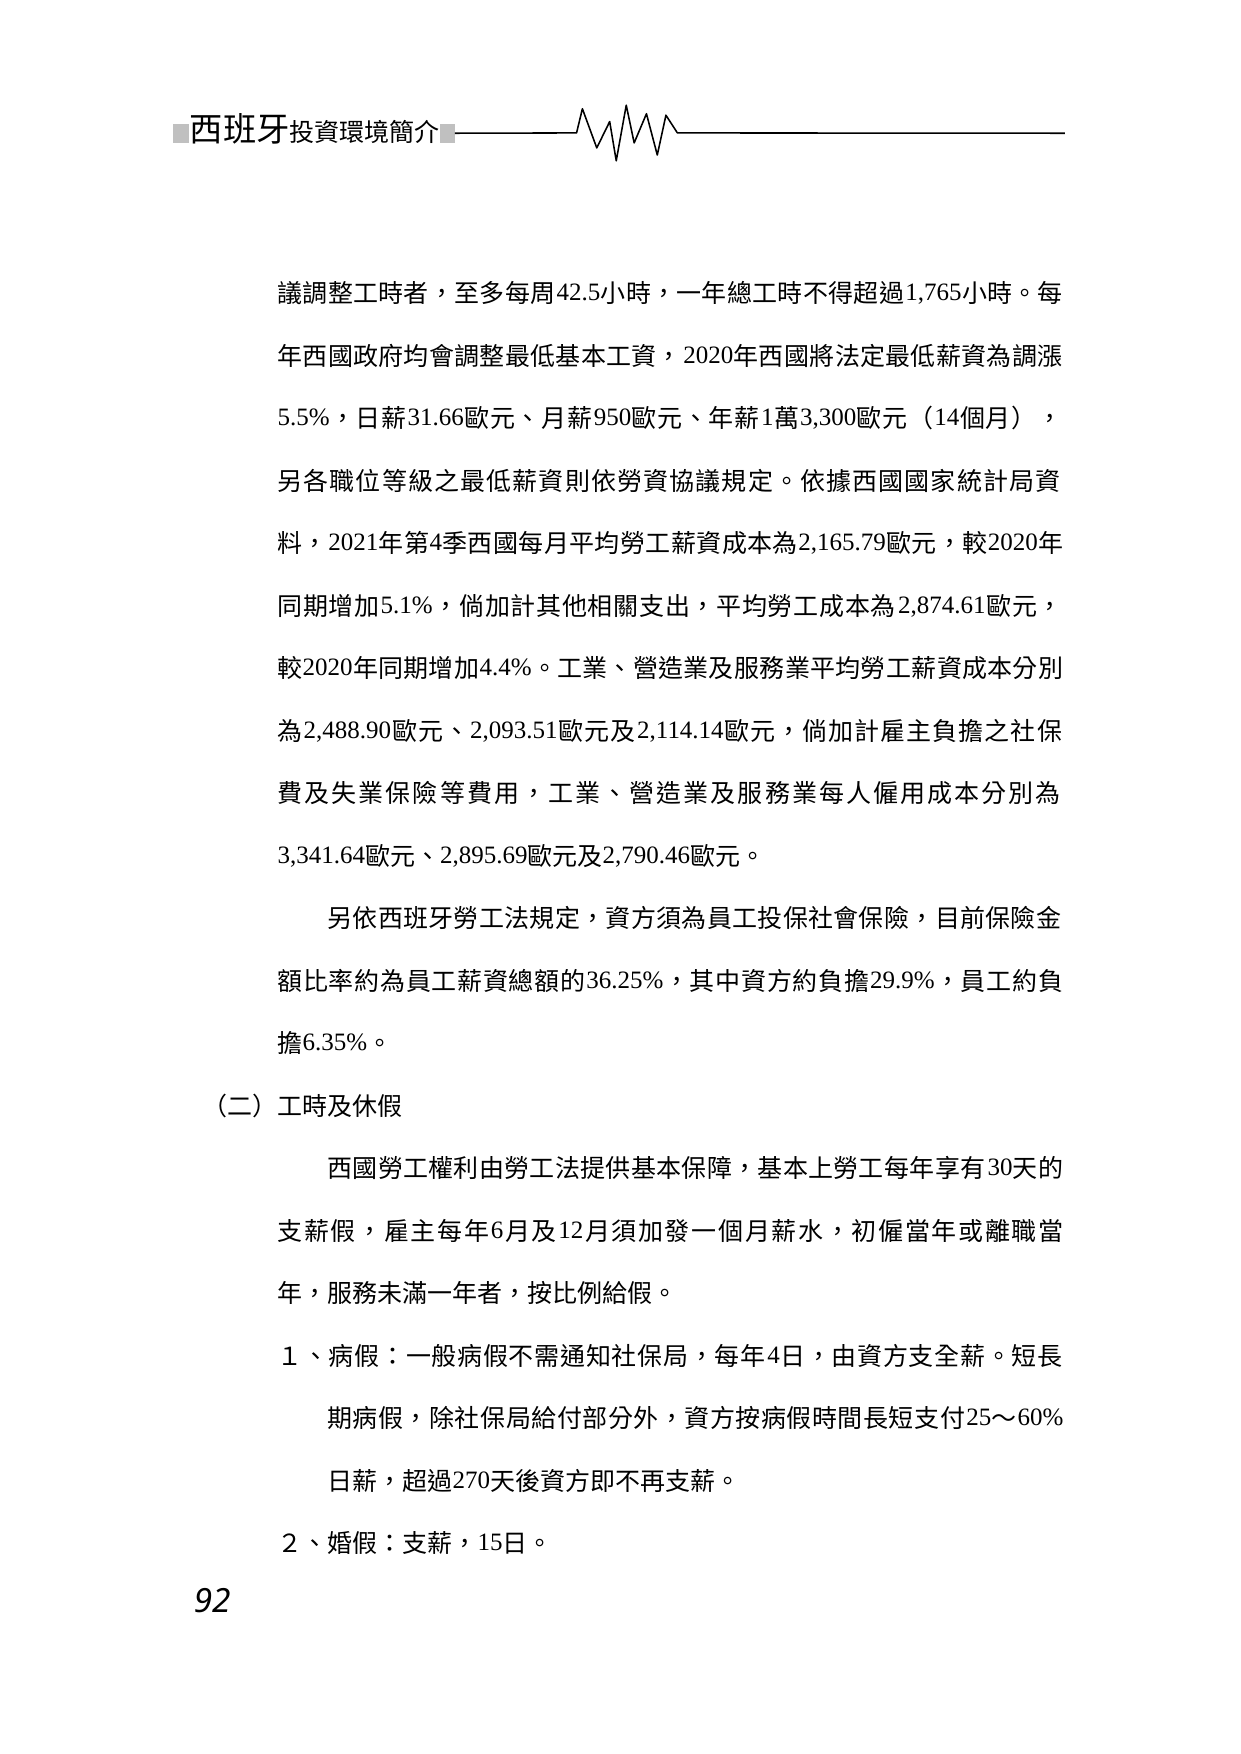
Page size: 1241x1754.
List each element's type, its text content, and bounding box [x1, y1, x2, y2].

text 議調整工時者，至多每周42.5小時，一年總工時不得超過1,765小時。每年西國政府均會調整最低基本工資，2020年西國將法定最低薪資為調漲5.5%，日薪31.66歐元、月薪950歐元、年薪1萬3,300歐元（14個月），另各職位等級之最低薪資則依勞資協議規定。依據西國國家統計局資料，2021年第4季西國每月平均勞工薪資成本為2,165.79歐元，較2020年同期增加5.1%，倘加計其他相關支出，平均勞工成本為2,874.61歐元，較2020年同期增加4.4%。工業、營造業及服務業平均勞工薪資成本分別為2,488.90歐元、2,093.51歐元及2,114.14歐元，倘加計雇主負擔之社保費及失業保險等費用，工業、營造業及服務業每人僱用成本分別為3,341.64歐元、2,895.69歐元及2,790.46歐元。 [277, 250, 1063, 875]
text 西國勞工權利由勞工法提供基本保障，基本上勞工每年享有30天的支薪假，雇主每年6月及12月須加發一個月薪水，初僱當年或離職當年，服務未滿一年者，按比例給假。 [277, 1125, 1063, 1313]
text （二）工時及休假 [202, 1063, 1063, 1125]
text ２、婚假：支薪，15日。 [277, 1500, 1063, 1563]
text 另依西班牙勞工法規定，資方須為員工投保社會保險，目前保險金額比率約為員工薪資總額的36.25%，其中資方約負擔29.9%，員工約負擔6.35%。 [277, 875, 1063, 1063]
text １、病假：一般病假不需通知社保局，每年4日，由資方支全薪。短長期病假，除社保局給付部分外，資方按病假時間長短支付25～60%日薪，超過270天後資方即不再支薪。 [277, 1313, 1063, 1500]
